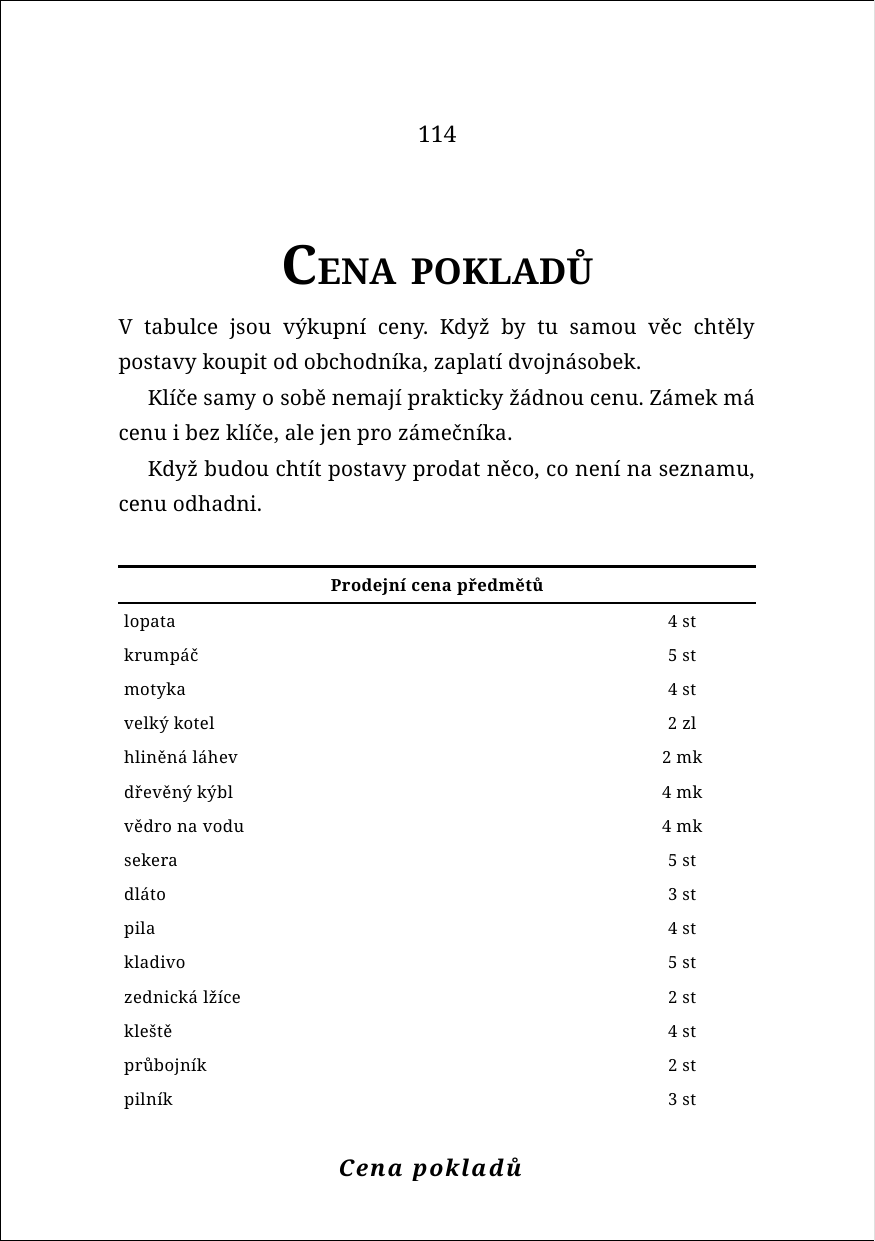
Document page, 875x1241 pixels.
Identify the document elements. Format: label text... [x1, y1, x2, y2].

table_cell 3 st [608, 877, 756, 911]
table_cell 5 st [608, 638, 756, 672]
table_cell pila [118, 911, 608, 945]
table_cell 2 mk [608, 740, 756, 774]
table_cell 4 st [608, 1014, 756, 1048]
table_cell 5 st [608, 843, 756, 877]
table_cell 4 st [608, 672, 756, 706]
table_cell zednická lžíce [118, 980, 608, 1014]
subtitle Cena pokladů [118, 226, 756, 300]
table_cell 2 st [608, 1048, 756, 1082]
table_cell 4 mk [608, 809, 756, 843]
table_cell kladivo [118, 945, 608, 979]
table_cell dláto [118, 877, 608, 911]
table_cell 5 st [608, 945, 756, 979]
table_cell sekera [118, 843, 608, 877]
table_cell hliněná láhev [118, 740, 608, 774]
table_cell vědro na vodu [118, 809, 608, 843]
table_header Prodejní cena předmětů [118, 568, 756, 602]
table_cell kleště [118, 1014, 608, 1048]
table_cell lopata [118, 604, 608, 638]
table_cell 2 zl [608, 706, 756, 740]
table_cell velký kotel [118, 706, 608, 740]
table_cell 3 st [608, 1082, 756, 1116]
table_cell 2 st [608, 980, 756, 1014]
table_cell 4 st [608, 604, 756, 638]
table_cell průbojník [118, 1048, 608, 1082]
table_cell krumpáč [118, 638, 608, 672]
table_cell 4 st [608, 911, 756, 945]
text V tabulce jsou výkupní ceny. Když by tu samou věc chtěly postavy koupit od obchodníka, zaplatí dvojnásobek. Klíče samy o⁠ sobě nemají prakticky žádnou cenu. Zámek má cenu i bez klíče, ale jen pro zámečníka. Když budou chtít postavy prodat něco, co není na seznamu, cenu odhadni. [118, 312, 756, 518]
table_cell dřevěný kýbl [118, 775, 608, 809]
table_cell pilník [118, 1082, 608, 1116]
table_cell motyka [118, 672, 608, 706]
table_cell 4 mk [608, 775, 756, 809]
